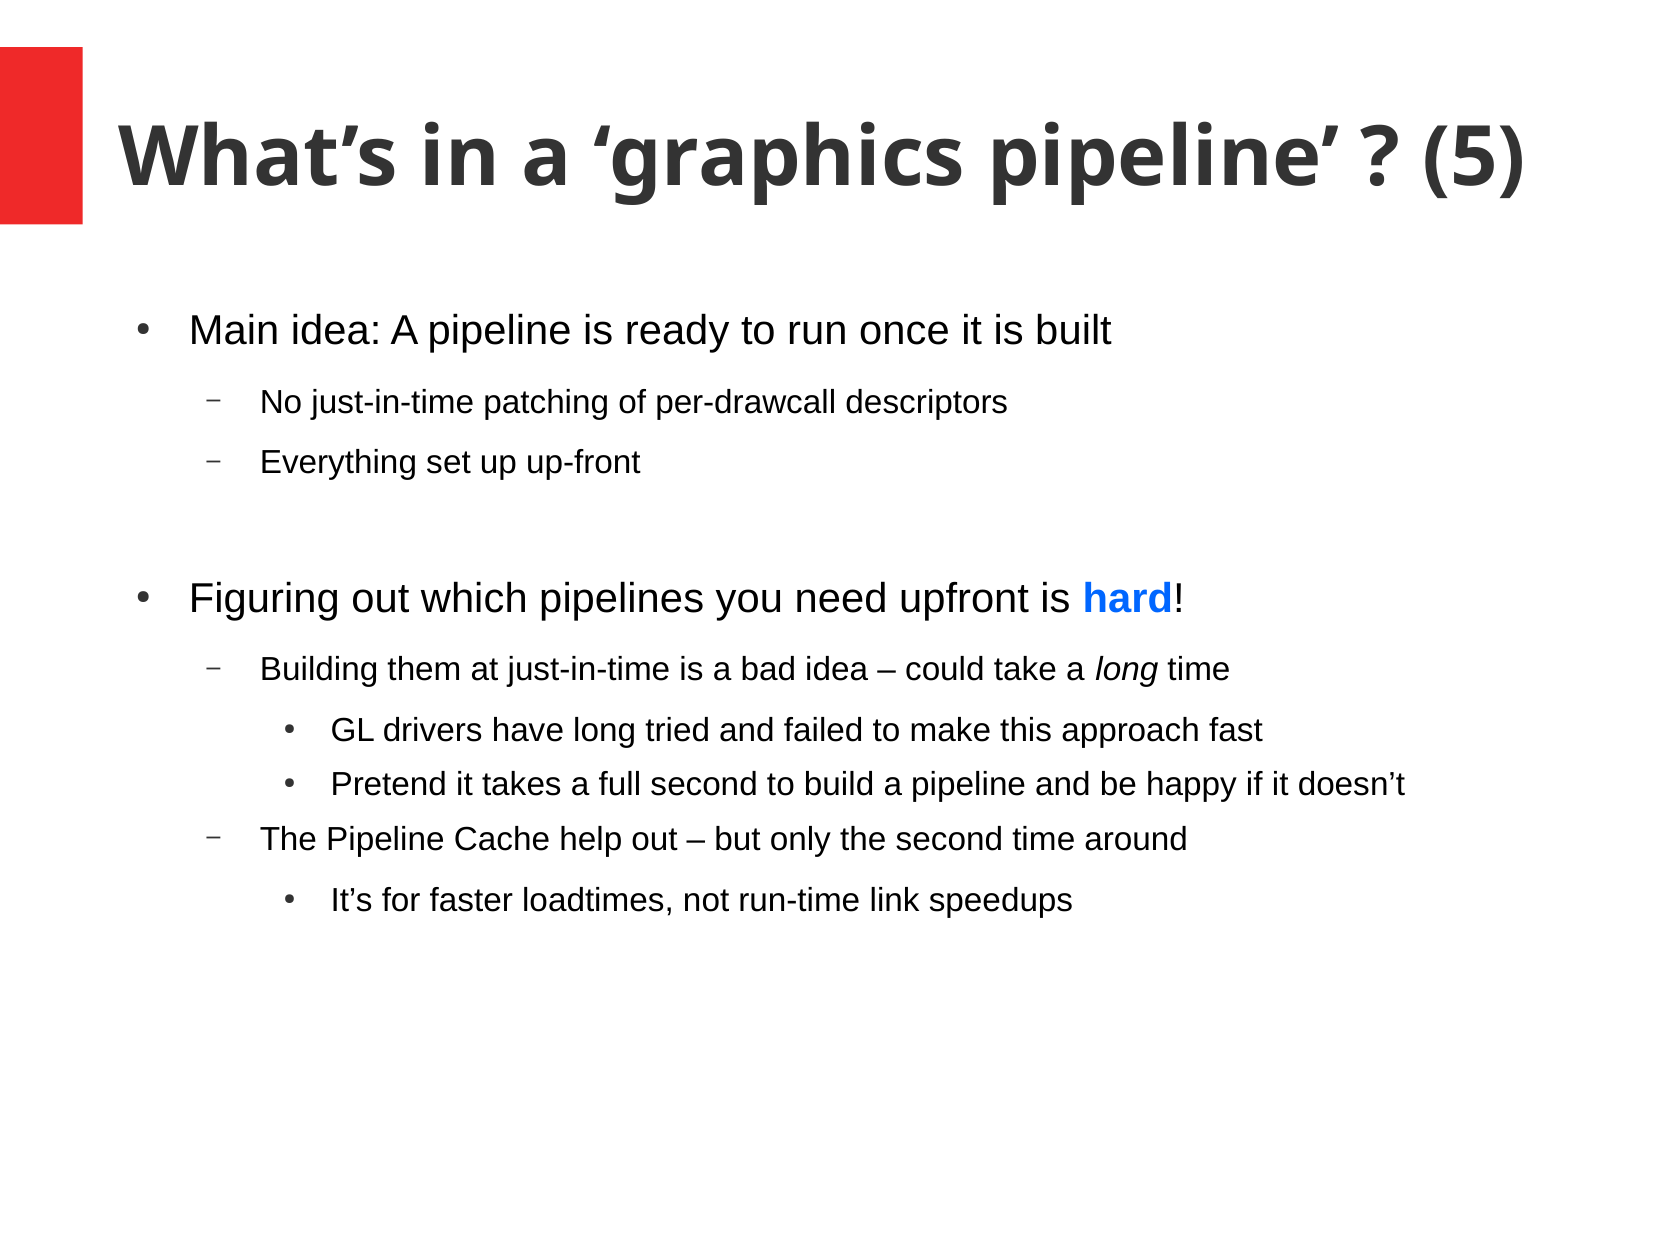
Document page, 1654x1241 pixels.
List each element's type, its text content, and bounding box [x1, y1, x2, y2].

title What’s in a ‘graphics pipeline’ ? (5) [118, 49, 1571, 257]
list Main idea: A pipeline is ready to run once it is built No just-in-time patching of per-drawcall descriptors Everything set up up-front Figuring out which pipelines you need upfront is hard! Building them at just-in-time is a bad idea – could take a long time GL drivers have long tried and failed to make this approach fast Pretend it takes a full second to build a pipeline and be happy if it doesn’t The Pipeline Cache help out – but only the second time around It’s for faster loadtimes, not run-time link speedups [118, 307, 1630, 1074]
